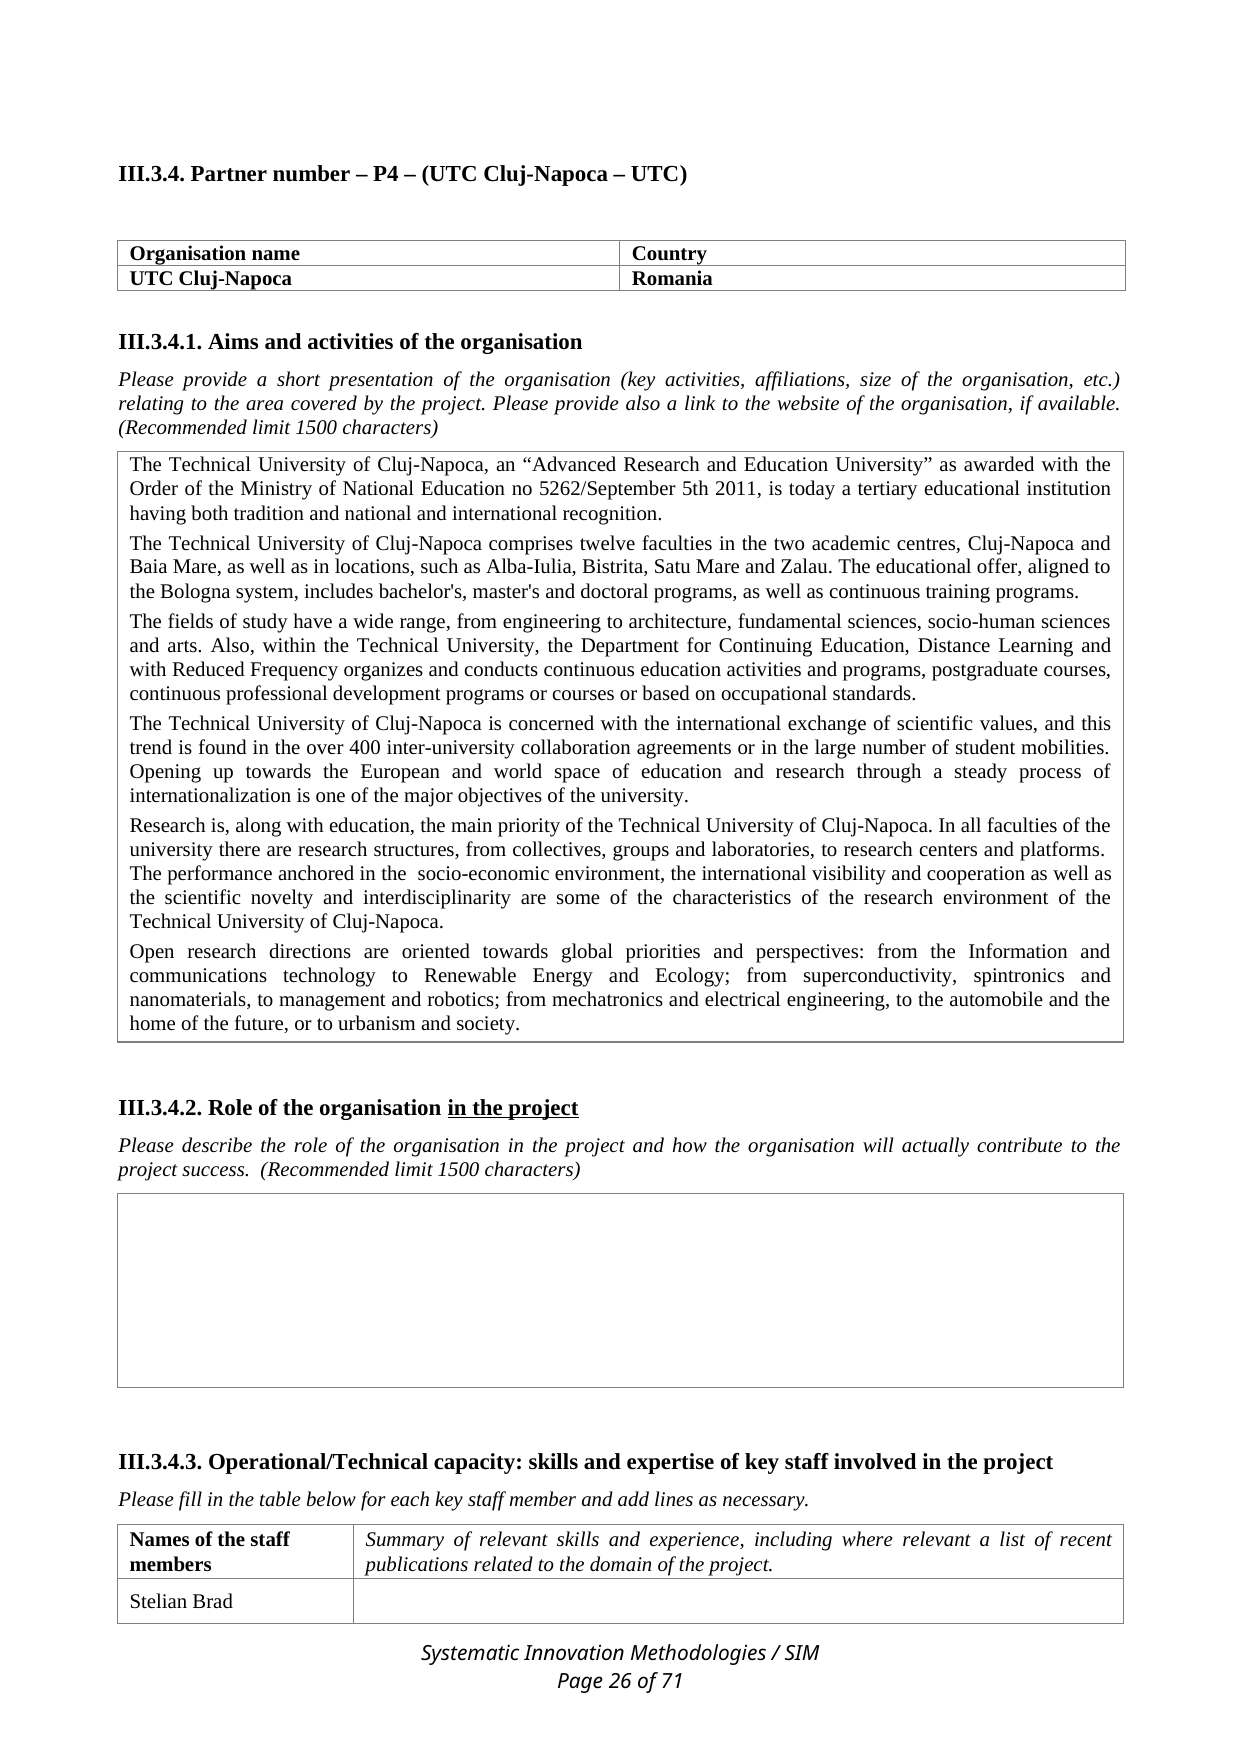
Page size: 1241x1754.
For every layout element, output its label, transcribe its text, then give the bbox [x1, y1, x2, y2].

table_header Country [620, 241, 1125, 265]
table_cell Romania [620, 266, 1125, 290]
text III.3.4.1. Aims and activities of the organisation [118, 328, 1122, 354]
table_cell [354, 1579, 1123, 1622]
table_header Names of the staff members [118, 1525, 353, 1578]
text III.3.4.3. Operational/Technical capacity: skills and expertise of key staff involved in the project [118, 1448, 1122, 1475]
table_header [118, 1194, 1123, 1387]
text Please describe the role of the organisation in the project and how the organisation will actually contribute to the project success. (Recommended limit 1500 characters) [118, 1133, 1122, 1181]
table_header The Technical University of Cluj-Napoca, an “Advanced Research and Education University” as awarded with the Order of the Ministry of National Education no 5262/September 5th 2011, is today a tertiary educational institution having both tradition and national and international recognition. The Technical University of Cluj-Napoca comprises twelve faculties in the two academic centres, Cluj-Napoca and Baia Mare, as well as in locations, such as Alba-Iulia, Bistrita, Satu Mare and Zalau. The educational offer, aligned to the Bologna system, includes bachelor's, master's and doctoral programs, as well as continuous training programs. The fields of study have a wide range, from engineering to architecture, fundamental sciences, socio-human sciences and arts. Also, within the Technical University, the Department for Continuing Education, Distance Learning and with Reduced Frequency organizes and conducts continuous education activities and programs, postgraduate courses, continuous professional development programs or courses or based on occupational standards. The Technical University of Cluj-Napoca is concerned with the international exchange of scientific values, and this trend is found in the over 400 inter-university collaboration agreements or in the large number of student mobilities. Opening up towards the European and world space of education and research through a steady process of internationalization is one of the major objectives of the university. Research is, along with education, the main priority of the Technical University of Cluj-Napoca. In all faculties of the university there are research structures, from collectives, groups and laboratories, to research centers and platforms. The performance anchored in the socio-economic environment, the international visibility and cooperation as well as the scientific novelty and interdisciplinarity are some of the characteristics of the research environment of the Technical University of Cluj-Napoca. Open research directions are oriented towards global priorities and perspectives: from the Information and communications technology to Renewable Energy and Ecology; from superconductivity, spintronics and nanomaterials, to management and robotics; from mechatronics and electrical engineering, to the automobile and the home of the future, or to urbanism and society. [118, 452, 1123, 1041]
table_header Organisation name [118, 241, 619, 265]
text Please provide a short presentation of the organisation (key activities, affiliations, size of the organisation, etc.) relating to the area covered by the project. Please provide also a link to the website of the organisation, if available. (Recommended limit 1500 characters) [118, 367, 1122, 439]
table_cell Stelian Brad [118, 1579, 353, 1622]
text Please fill in the table below for each key staff member and add lines as necessary. [118, 1487, 1122, 1511]
table_cell UTC Cluj-Napoca [118, 266, 619, 290]
subtitle III.3.4. Partner number – P4 – (UTC Cluj-Napoca – UTC) [118, 160, 1122, 187]
text III.3.4.2. Role of the organisation in the project [118, 1094, 1122, 1120]
table_header Summary of relevant skills and experience, including where relevant a list of recent publications related to the domain of the project. [354, 1525, 1123, 1578]
